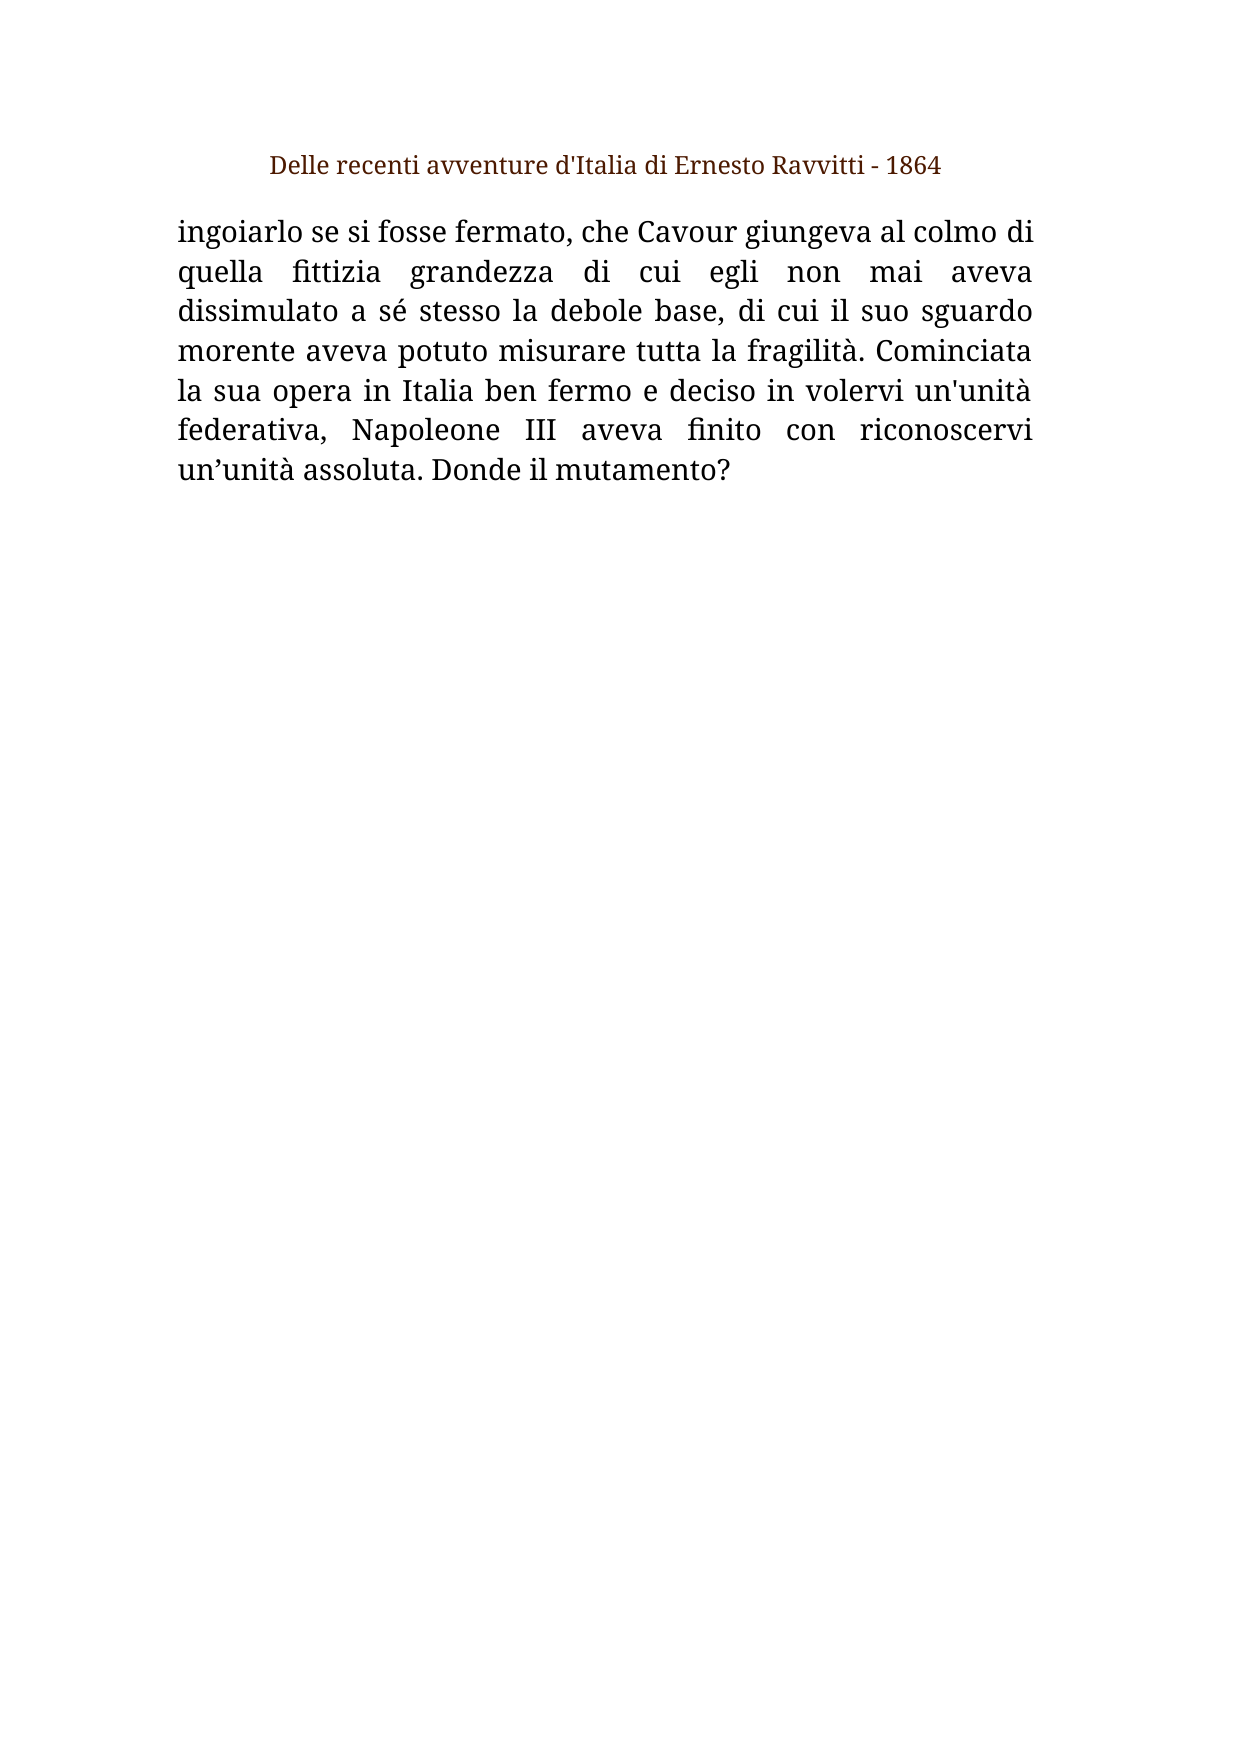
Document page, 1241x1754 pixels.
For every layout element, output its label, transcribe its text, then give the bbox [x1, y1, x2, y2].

text ingoiarlo se si fosse fermato, che Cavour giungeva al colmo di quella fittizia grandezza di cui egli non mai aveva dissimulato a sé stesso la debole base, di cui il suo sguardo morente aveva potuto misurare tutta la fragilità. Cominciata la sua opera in Italia ben fermo e deciso in volervi un'unità federativa, Napoleone III aveva finito con riconoscervi un’unità assoluta. Donde il mutamento? [177, 211, 1033, 489]
